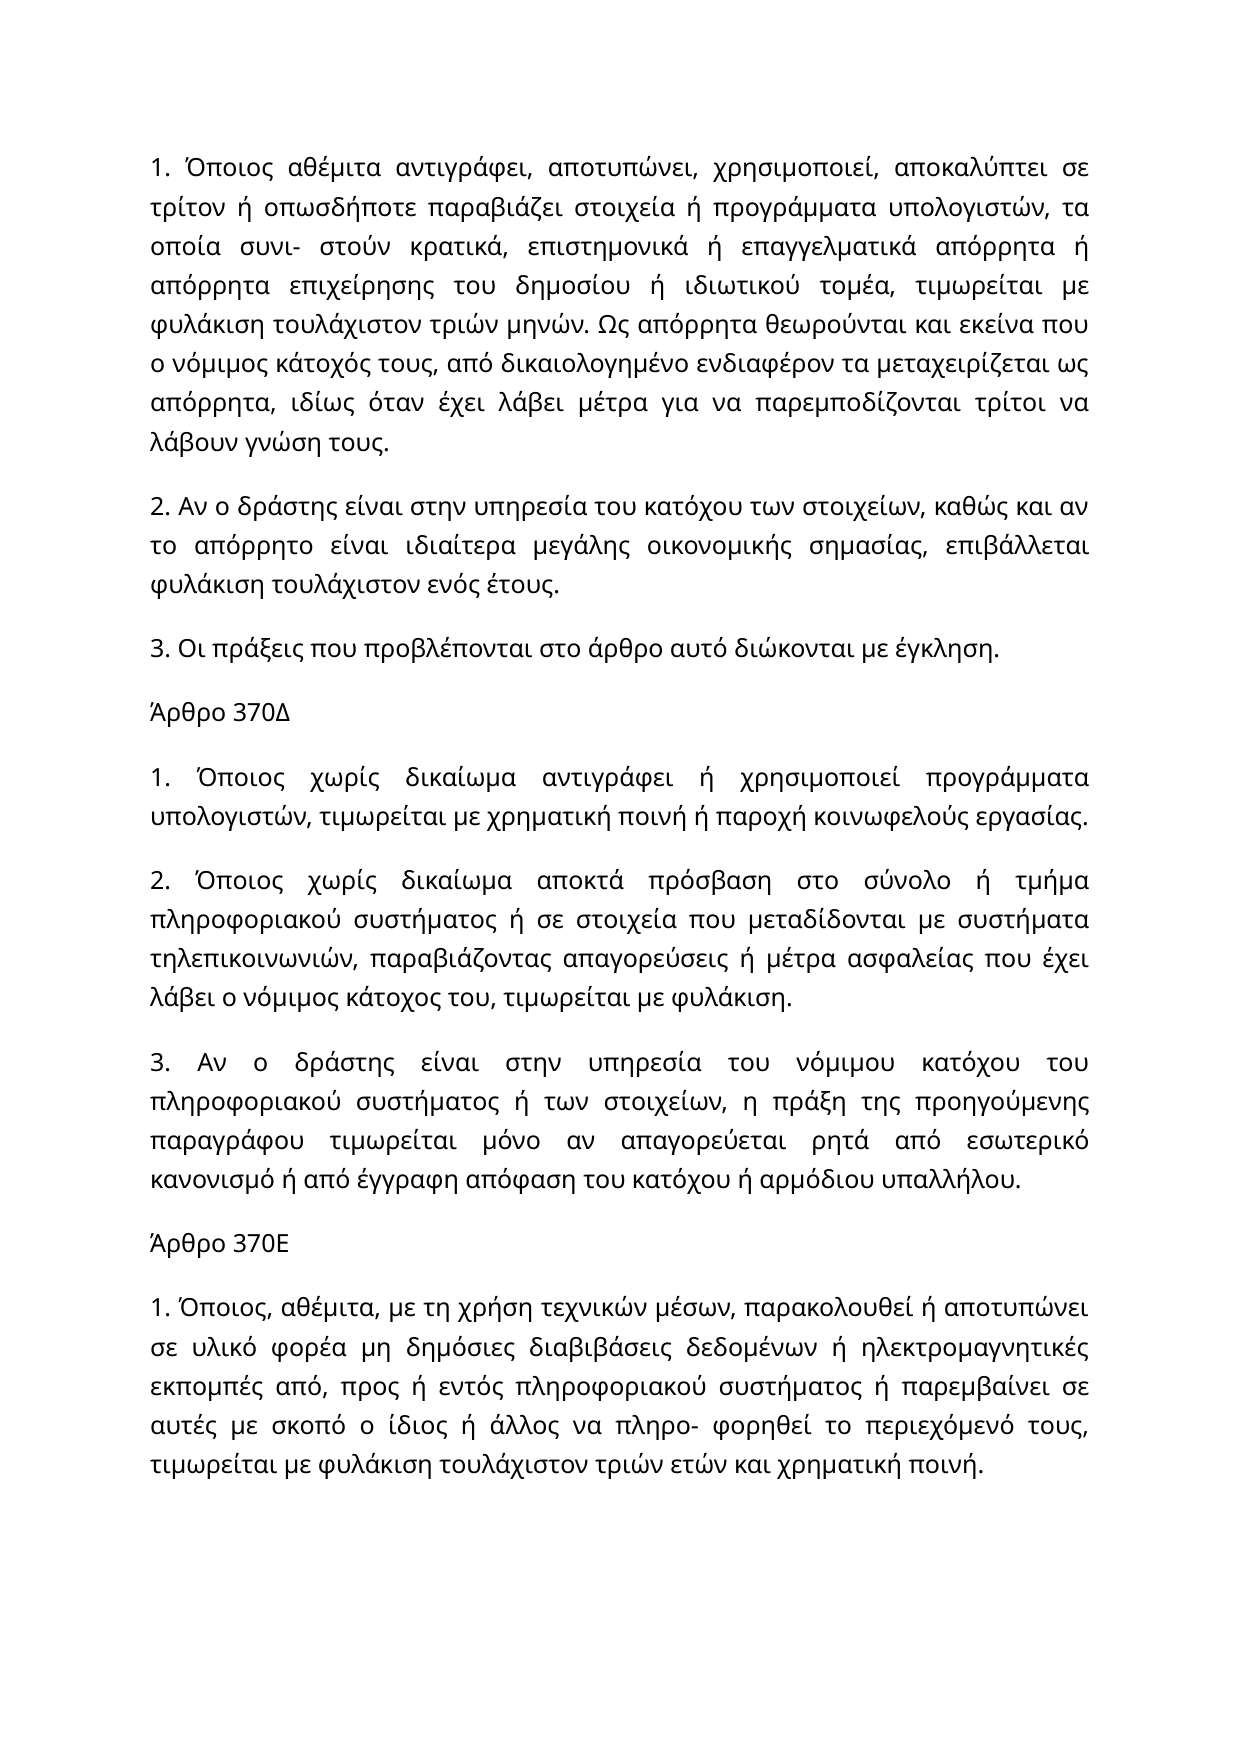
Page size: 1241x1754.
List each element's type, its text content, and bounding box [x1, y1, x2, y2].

text 1. Όποιος χωρίς δικαίωμα αντιγράφει ή χρησιμοποιεί προγράμματα υπολογιστών, τιμωρείται με χρηματική ποινή ή παροχή κοινωφελούς εργασίας. [150, 759, 1090, 832]
text 3. Αν ο δράστης είναι στην υπηρεσία του νόμιμου κατόχου του πληροφοριακού συστήματος ή των στοιχείων, η πράξη της προηγούμενης παραγράφου τιμωρείται μόνο αν απαγορεύεται ρητά από εσωτερικό κανονισμό ή από έγγραφη απόφαση του κατόχου ή αρμόδιου υπαλλήλου. [150, 1044, 1090, 1196]
text 3. Οι πράξεις που προβλέπονται στο άρθρο αυτό διώκονται με έγκληση. [150, 631, 1090, 665]
text Άρθρο 370Ε [150, 1226, 1090, 1260]
text 1. Όποιος, αθέμιτα, με τη χρήση τεχνικών μέσων, παρακολουθεί ή αποτυπώνει σε υλικό φορέα μη δημόσιες διαβιβάσεις δεδομένων ή ηλεκτρομαγνητικές εκπομπές από, προς ή εντός πληροφοριακού συστήματος ή παρεμβαίνει σε αυτές με σκοπό ο ίδιος ή άλλος να πληρο- φορηθεί το περιεχόμενό τους, τιμωρείται με φυλάκιση τουλάχιστον τριών ετών και χρηματική ποινή. [150, 1290, 1090, 1481]
text 2. Όποιος χωρίς δικαίωμα αποκτά πρόσβαση στο σύνολο ή τμήμα πληροφοριακού συστήματος ή σε στοιχεία που μεταδίδονται με συστήματα τηλεπικοινωνιών, παραβιάζοντας απαγορεύσεις ή μέτρα ασφαλείας που έχει λάβει ο νόμιμος κάτοχος του, τιμωρείται με φυλάκιση. [150, 862, 1090, 1014]
text 1. Όποιος αθέμιτα αντιγράφει, αποτυπώνει, χρησιμοποιεί, αποκαλύπτει σε τρίτον ή οπωσδήποτε παραβιάζει στοιχεία ή προγράμματα υπολογιστών, τα οποία συνι- στούν κρατικά, επιστημονικά ή επαγγελματικά απόρρητα ή απόρρητα επιχείρησης του δημοσίου ή ιδιωτικού τομέα, τιμωρείται με φυλάκιση τουλάχιστον τριών μηνών. Ως απόρρητα θεωρούνται και εκείνα που ο νόμιμος κάτοχός τους, από δικαιολογημένο ενδιαφέρον τα μεταχειρίζεται ως απόρρητα, ιδίως όταν έχει λάβει μέτρα για να παρεμποδίζονται τρίτοι να λάβουν γνώση τους. [150, 150, 1090, 458]
text 2. Αν ο δράστης είναι στην υπηρεσία του κατόχου των στοιχείων, καθώς και αν το απόρρητο είναι ιδιαίτερα μεγάλης οικονομικής σημασίας, επιβάλλεται φυλάκιση τουλάχιστον ενός έτους. [150, 488, 1090, 601]
text Άρθρο 370Δ [150, 695, 1090, 729]
